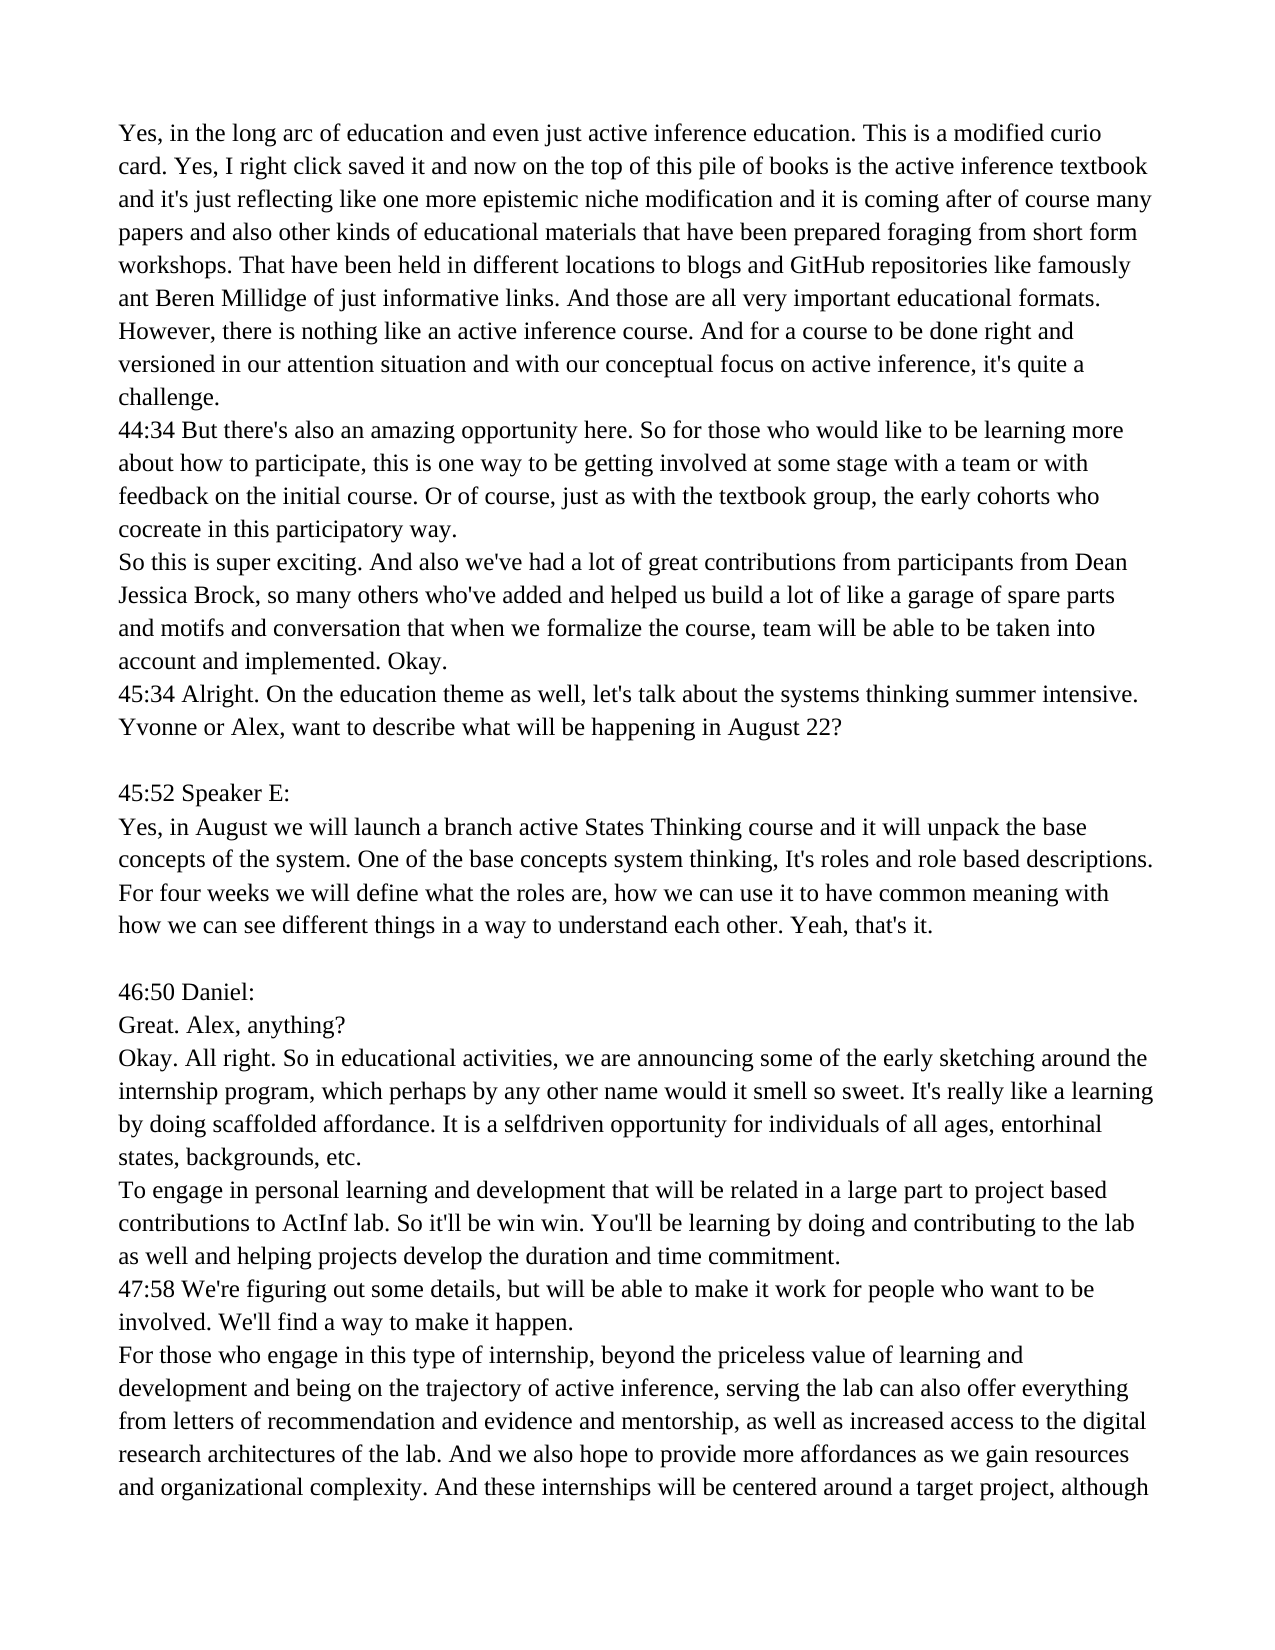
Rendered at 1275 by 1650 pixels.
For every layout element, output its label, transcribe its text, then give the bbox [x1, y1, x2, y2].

text Okay. All right. So in educational activities, we are announcing some of the early sketching around the internship program, which perhaps by any other name would it smell so sweet. It's really like a learning by doing scaffolded affordance. It is a selfdriven opportunity for individuals of all ages, entorhinal states, backgrounds, etc. [118, 1043, 1157, 1171]
text Yes, in August we will launch a branch active States Thinking course and it will unpack the base concepts of the system. One of the base concepts system thinking, It's roles and role based descriptions. [118, 812, 1157, 873]
text To engage in personal learning and development that will be related in a large part to project based contributions to ActInf lab. So it'll be win win. You'll be learning by doing and contributing to the lab as well and helping projects develop the duration and time commitment. [118, 1175, 1157, 1269]
text 46:50 Daniel: [118, 977, 1157, 1005]
text Great. Alex, anything? [118, 1010, 1157, 1038]
text 47:58 We're figuring out some details, but will be able to make it work for people who want to be involved. We'll find a way to make it happen. [118, 1274, 1157, 1336]
text For those who engage in this type of internship, beyond the priceless value of learning and development and being on the trajectory of active inference, serving the lab can also offer everything from letters of recommendation and evidence and mentorship, as well as increased access to the digital research architectures of the lab. And we also hope to provide more affordances as we gain resources and organizational complexity. And these internships will be centered around a target project, although [118, 1340, 1157, 1501]
text Yes, in the long arc of education and even just active inference education. This is a modified curio card. Yes, I right click saved it and now on the top of this pile of books is the active inference textbook and it's just reflecting like one more epistemic niche modification and it is coming after of course many papers and also other kinds of educational materials that have been prepared foraging from short form workshops. That have been held in different locations to blogs and GitHub repositories like famously ant Beren Millidge of just informative links. And those are all very important educational formats. [118, 118, 1157, 312]
text For four weeks we will define what the roles are, how we can use it to have common meaning with how we can see different things in a way to understand each other. Yeah, that's it. [118, 878, 1157, 939]
text 45:52 Speaker E: [118, 778, 1157, 807]
text However, there is nothing like an active inference course. And for a course to be done right and versioned in our attention situation and with our conceptual focus on active inference, it's quite a challenge. [118, 316, 1157, 411]
text So this is super exciting. And also we've had a lot of great contributions from participants from Dean Jessica Brock, so many others who've added and helped us build a lot of like a garage of spare parts and motifs and conversation that when we formalize the course, team will be able to be taken into account and implemented. Okay. [118, 547, 1157, 675]
text 44:34 But there's also an amazing opportunity here. So for those who would like to be learning more about how to participate, this is one way to be getting involved at some stage with a team or with feedback on the initial course. Or of course, just as with the textbook group, the early cohorts who cocreate in this participatory way. [118, 415, 1157, 543]
text 45:34 Alright. On the education theme as well, let's talk about the systems thinking summer intensive. Yvonne or Alex, want to describe what will be happening in August 22? [118, 679, 1157, 741]
